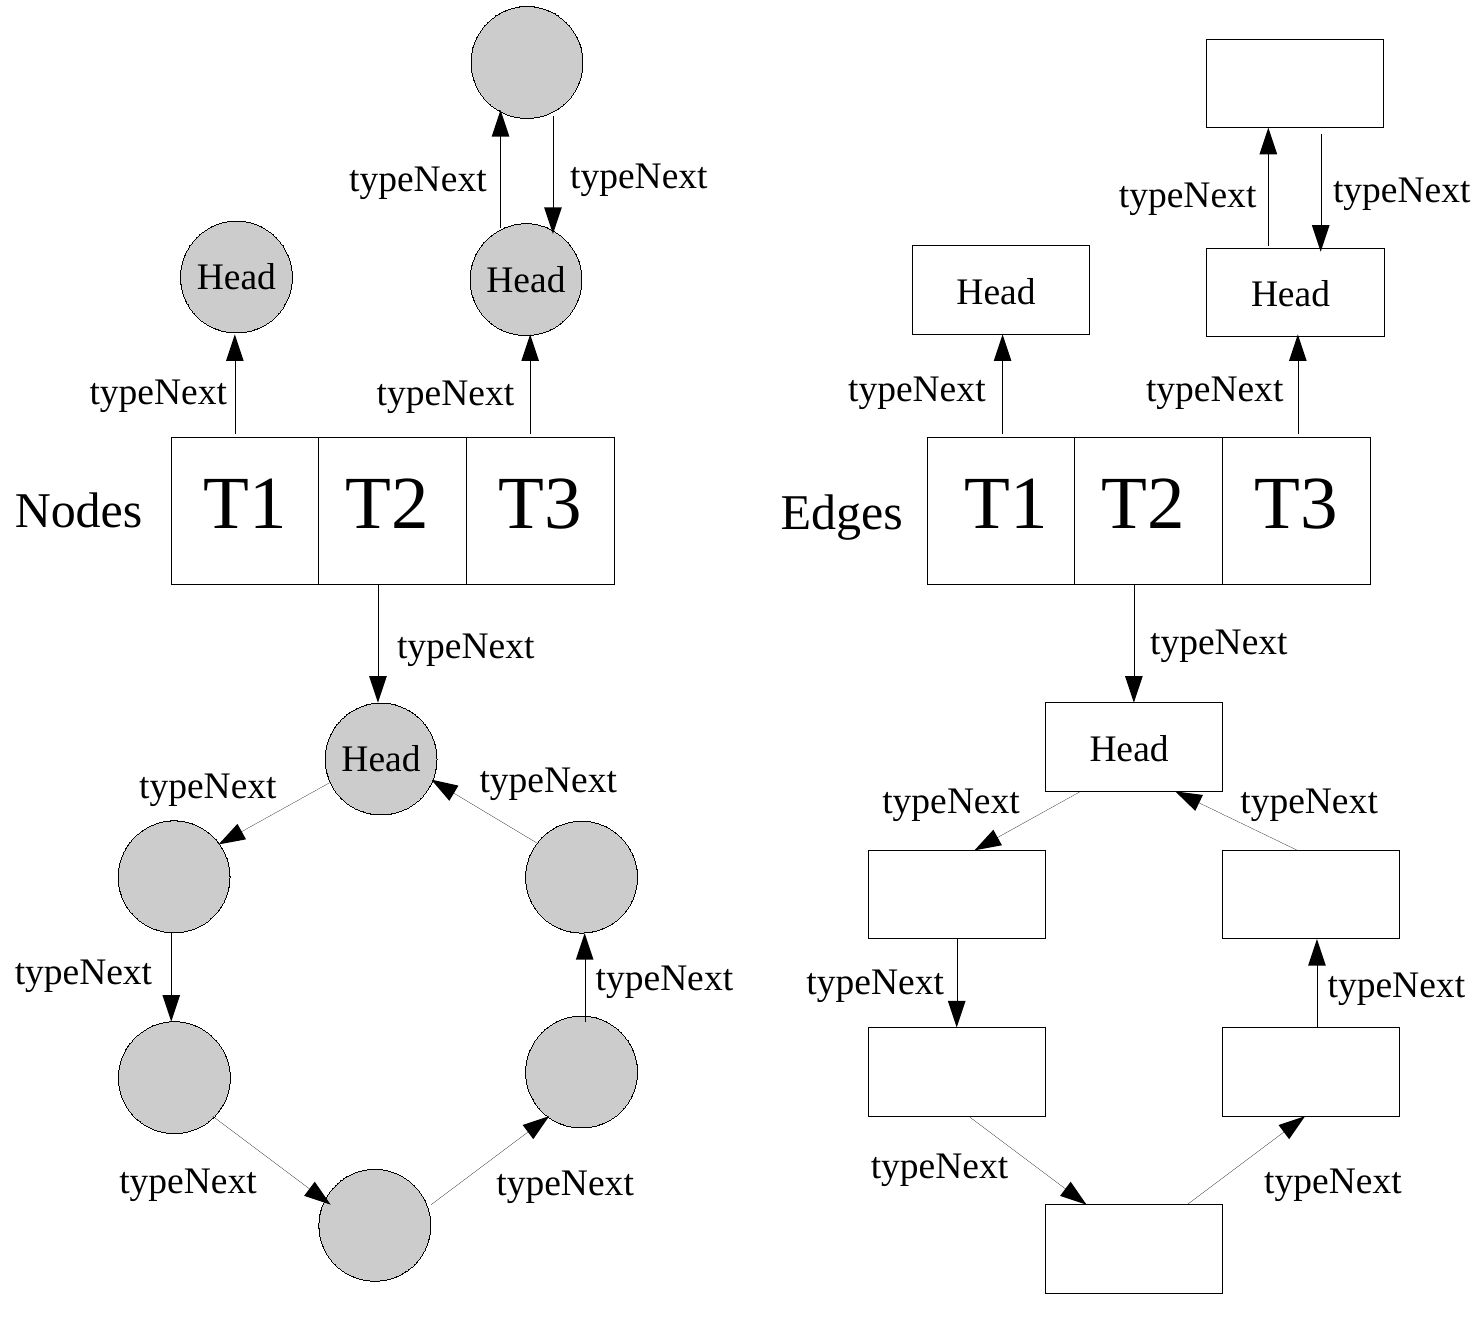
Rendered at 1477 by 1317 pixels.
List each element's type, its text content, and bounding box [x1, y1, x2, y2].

text_box typeNext [580, 949, 749, 1009]
text_box typeNext [1131, 360, 1300, 420]
text_box T1 [188, 454, 308, 573]
text_box [118, 820, 231, 933]
text_box Head [325, 703, 438, 815]
text_box typeNext [104, 1152, 273, 1212]
text_box typeNext [791, 953, 960, 1013]
text_box [525, 1016, 638, 1128]
text_box typeNext [555, 147, 724, 207]
text_box typeNext [1225, 772, 1394, 832]
text_box [171, 437, 615, 585]
text_box Head [1074, 720, 1184, 778]
text_box Head [941, 263, 1051, 321]
text_box T2 [1086, 454, 1217, 573]
text_box T3 [1240, 454, 1359, 573]
text_box typeNext [481, 1154, 650, 1213]
text_box [1206, 39, 1384, 128]
text_box T1 [949, 454, 1068, 573]
text_box [912, 245, 1090, 335]
text_box [927, 437, 1371, 585]
text_box [1045, 702, 1223, 792]
text_box [1222, 850, 1400, 939]
text_box typeNext [1104, 166, 1272, 226]
text_box typeNext [1318, 162, 1477, 222]
text_box [1206, 248, 1385, 337]
text_box T2 [330, 454, 461, 573]
text_box Head [470, 223, 582, 336]
text_box typeNext [464, 751, 633, 812]
text_box T3 [484, 454, 603, 573]
text_box typeNext [361, 364, 530, 424]
text_box typeNext [334, 150, 503, 210]
text_box [868, 1027, 1046, 1117]
text_box typeNext [1313, 956, 1477, 1016]
text_box [868, 850, 1046, 939]
text_box typeNext [867, 773, 1036, 833]
text_box typeNext [74, 363, 243, 423]
text_box [318, 1169, 431, 1282]
text_box [525, 821, 638, 934]
text_box Head [180, 221, 293, 333]
text_box Edges [765, 477, 918, 549]
text_box typeNext [124, 757, 293, 817]
text_box [1045, 1204, 1223, 1294]
text_box [1222, 1027, 1400, 1117]
text_box [118, 1021, 231, 1134]
text_box typeNext [382, 617, 551, 675]
text_box typeNext [0, 943, 168, 1003]
text_box Head [1236, 266, 1477, 328]
text_box Nodes [0, 475, 188, 547]
text_box typeNext [833, 361, 1002, 421]
text_box [471, 6, 583, 119]
text_box typeNext [1249, 1152, 1418, 1212]
text_box typeNext [1135, 613, 1304, 674]
text_box typeNext [856, 1137, 1025, 1197]
